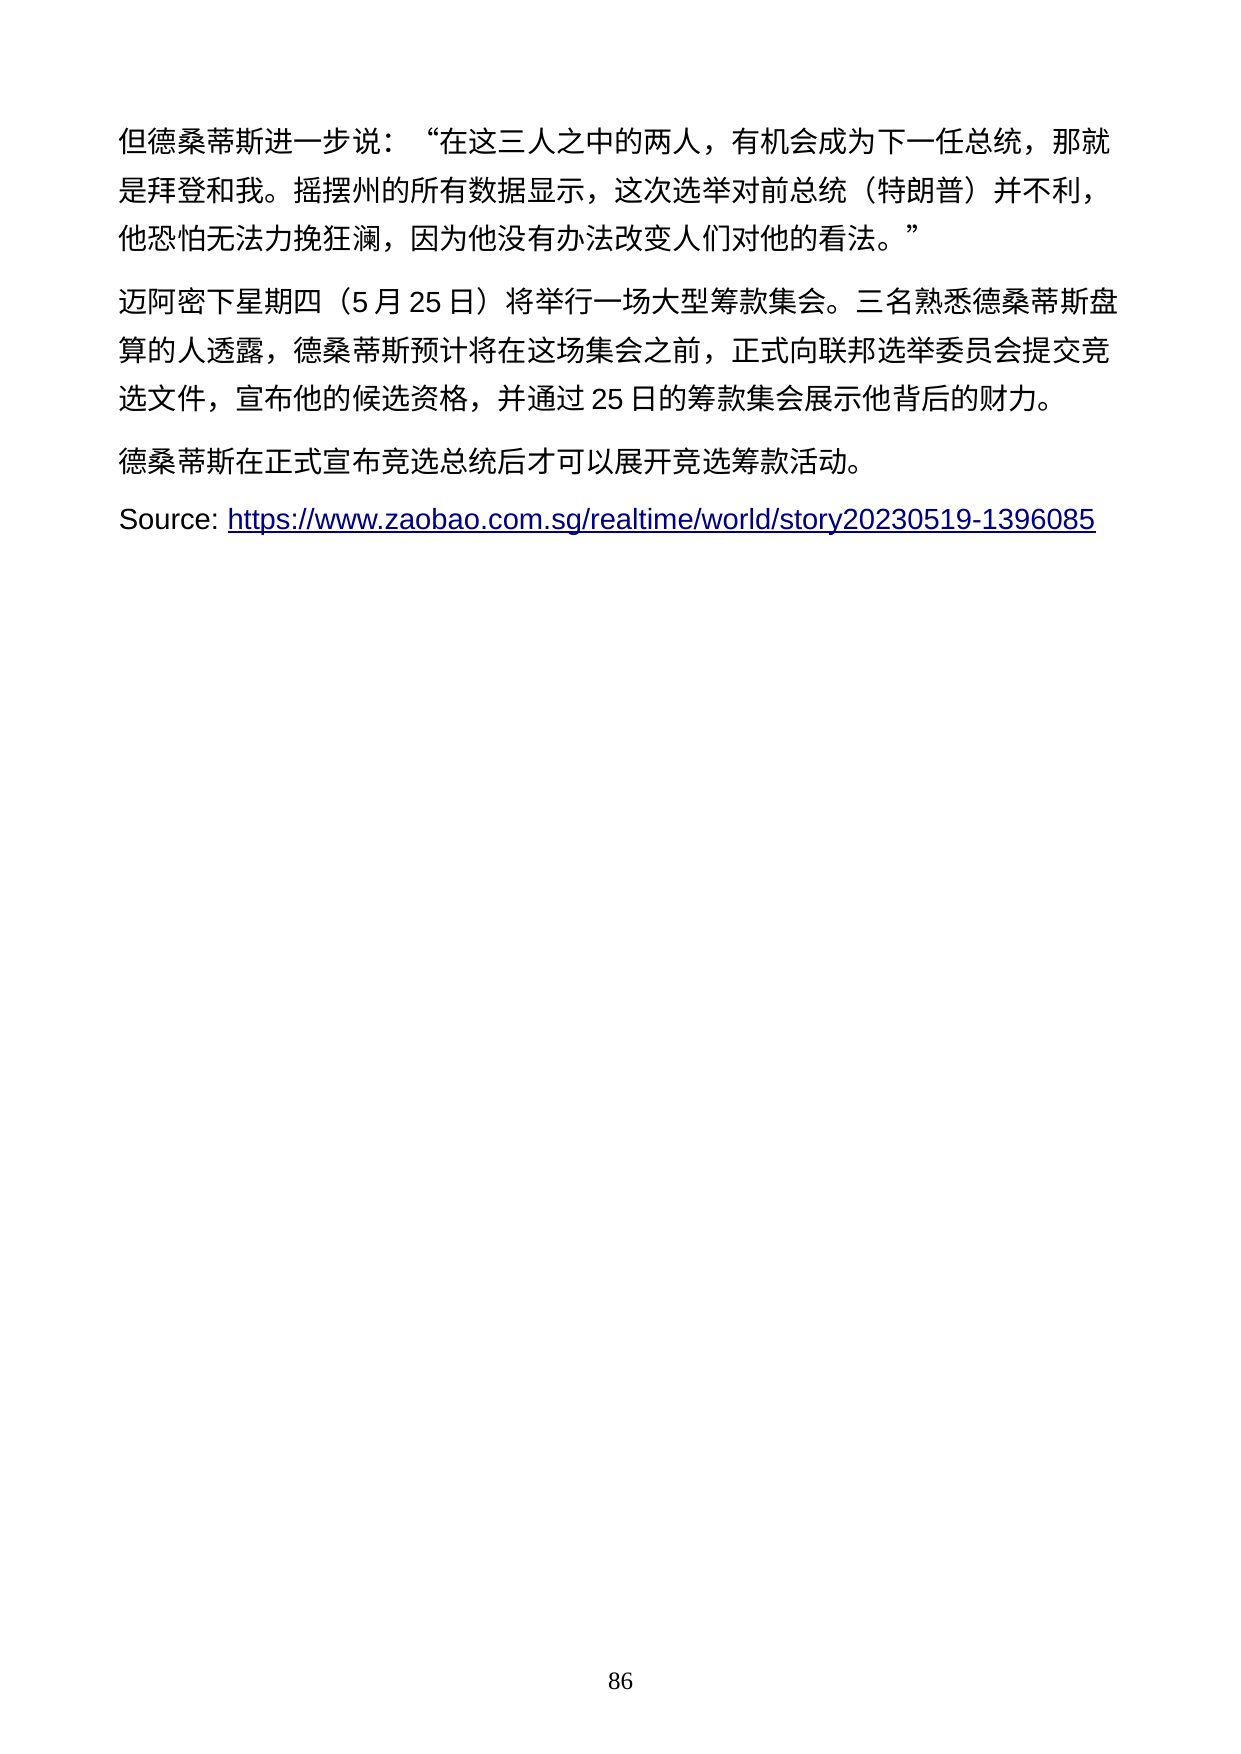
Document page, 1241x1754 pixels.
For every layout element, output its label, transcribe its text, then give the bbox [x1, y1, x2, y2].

text 德桑蒂斯在正式宣布竞选总统后才可以展开竞选筹款活动。 [118, 439, 1122, 481]
text 但德桑蒂斯进一步说：“在这三人之中的两人，有机会成为下一任总统，那就是拜登和我。摇摆州的所有数据显示，这次选举对前总统（特朗普）并不利，他恐怕无法力挽狂澜，因为他没有办法改变人们对他的看法。” [118, 118, 1122, 258]
text 迈阿密下星期四（5月25日）将举行一场大型筹款集会。三名熟悉德桑蒂斯盘算的人透露，德桑蒂斯预计将在这场集会之前，正式向联邦选举委员会提交竞选文件，宣布他的候选资格，并通过25日的筹款集会展示他背后的财力。 [118, 279, 1122, 418]
text Source: https://www.zaobao.com.sg/realtime/world/story20230519-1396085 [118, 502, 1122, 536]
